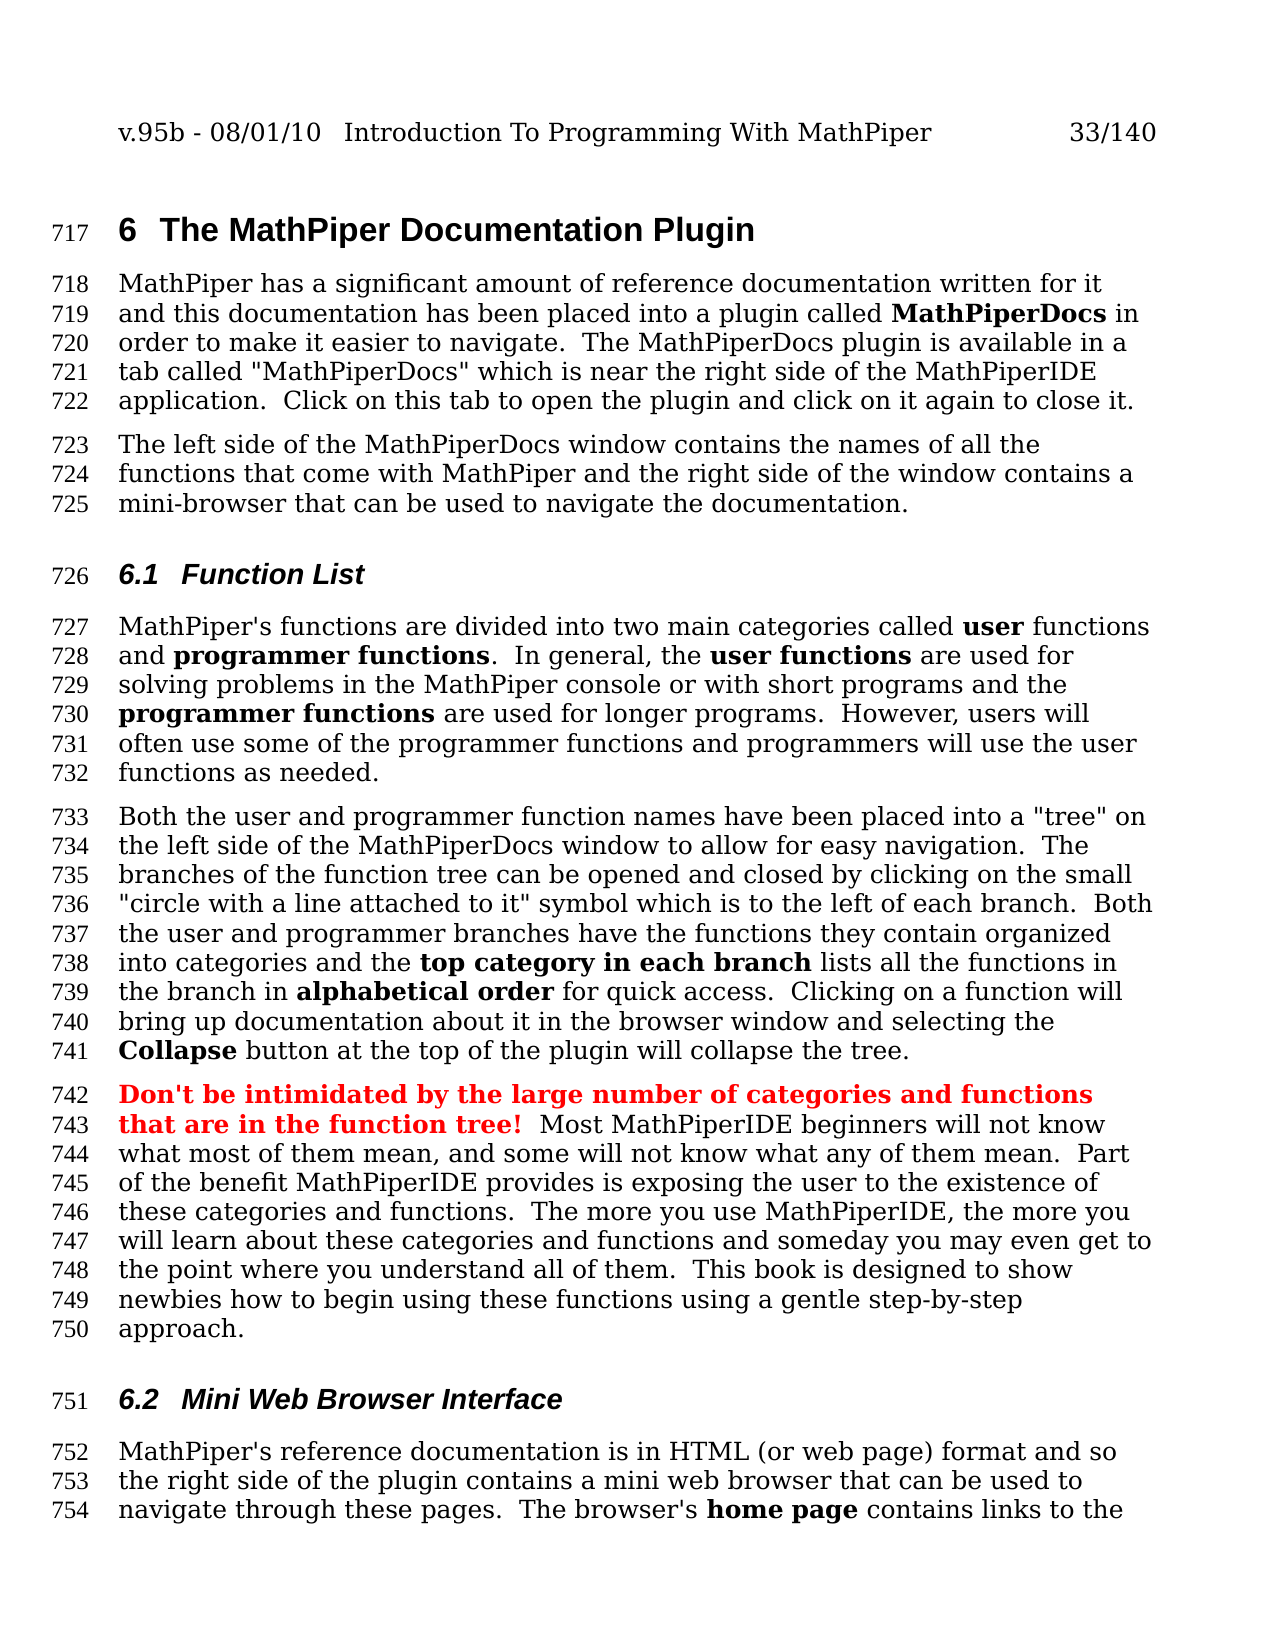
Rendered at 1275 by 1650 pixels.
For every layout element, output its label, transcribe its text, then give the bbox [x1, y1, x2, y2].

text Don't be intimidated by the large number of categories and functions that are in the function tree! Most MathPiperIDE beginners will not know what most of them mean, and some will not know what any of them mean. Part of the benefit MathPiperIDE provides is exposing the user to the existence of these categories and functions. The more you use MathPiperIDE, the more you will learn about these categories and functions and someday you may even get to the point where you understand all of them. This book is designed to show newbies how to begin using these functions using a gentle step-by-step approach. [118, 1080, 1157, 1343]
text Both the user and programmer function names have been placed into a "tree" on the left side of the MathPiperDocs window to allow for easy navigation. The branches of the function tree can be opened and closed by clicking on the small "circle with a line attached to it" symbol which is to the left of each branch. Both the user and programmer branches have the functions they contain organized into categories and the top category in each branch lists all the functions in the branch in alphabetical order for quick access. Clicking on a function will bring up documentation about it in the browser window and selecting the Collapse button at the top of the plugin will collapse the tree. [118, 802, 1157, 1065]
text MathPiper has a significant amount of reference documentation written for it and this documentation has been placed into a plugin called MathPiperDocs in order to make it easier to navigate. The MathPiperDocs plugin is available in a tab called "MathPiperDocs" which is near the right side of the MathPiperIDE application. Click on this tab to open the plugin and click on it again to close it. [118, 269, 1157, 415]
text The left side of the MathPiperDocs window contains the names of all the functions that come with MathPiper and the right side of the window contains a mini-browser that can be used to navigate the documentation. [118, 430, 1157, 518]
subtitle Function List [118, 557, 1157, 591]
subtitle Mini Web Browser Interface [118, 1382, 1157, 1416]
text MathPiper's functions are divided into two main categories called user functions and programmer functions. In general, the user functions are used for solving problems in the MathPiper console or with short programs and the programmer functions are used for longer programs. However, users will often use some of the programmer functions and programmers will use the user functions as needed. [118, 611, 1157, 787]
text MathPiper's reference documentation is in HTML (or web page) format and so the right side of the plugin contains a mini web browser that can be used to navigate through these pages. The browser's home page contains links to the [118, 1437, 1157, 1524]
subtitle The MathPiper Documentation Plugin [118, 210, 1157, 248]
